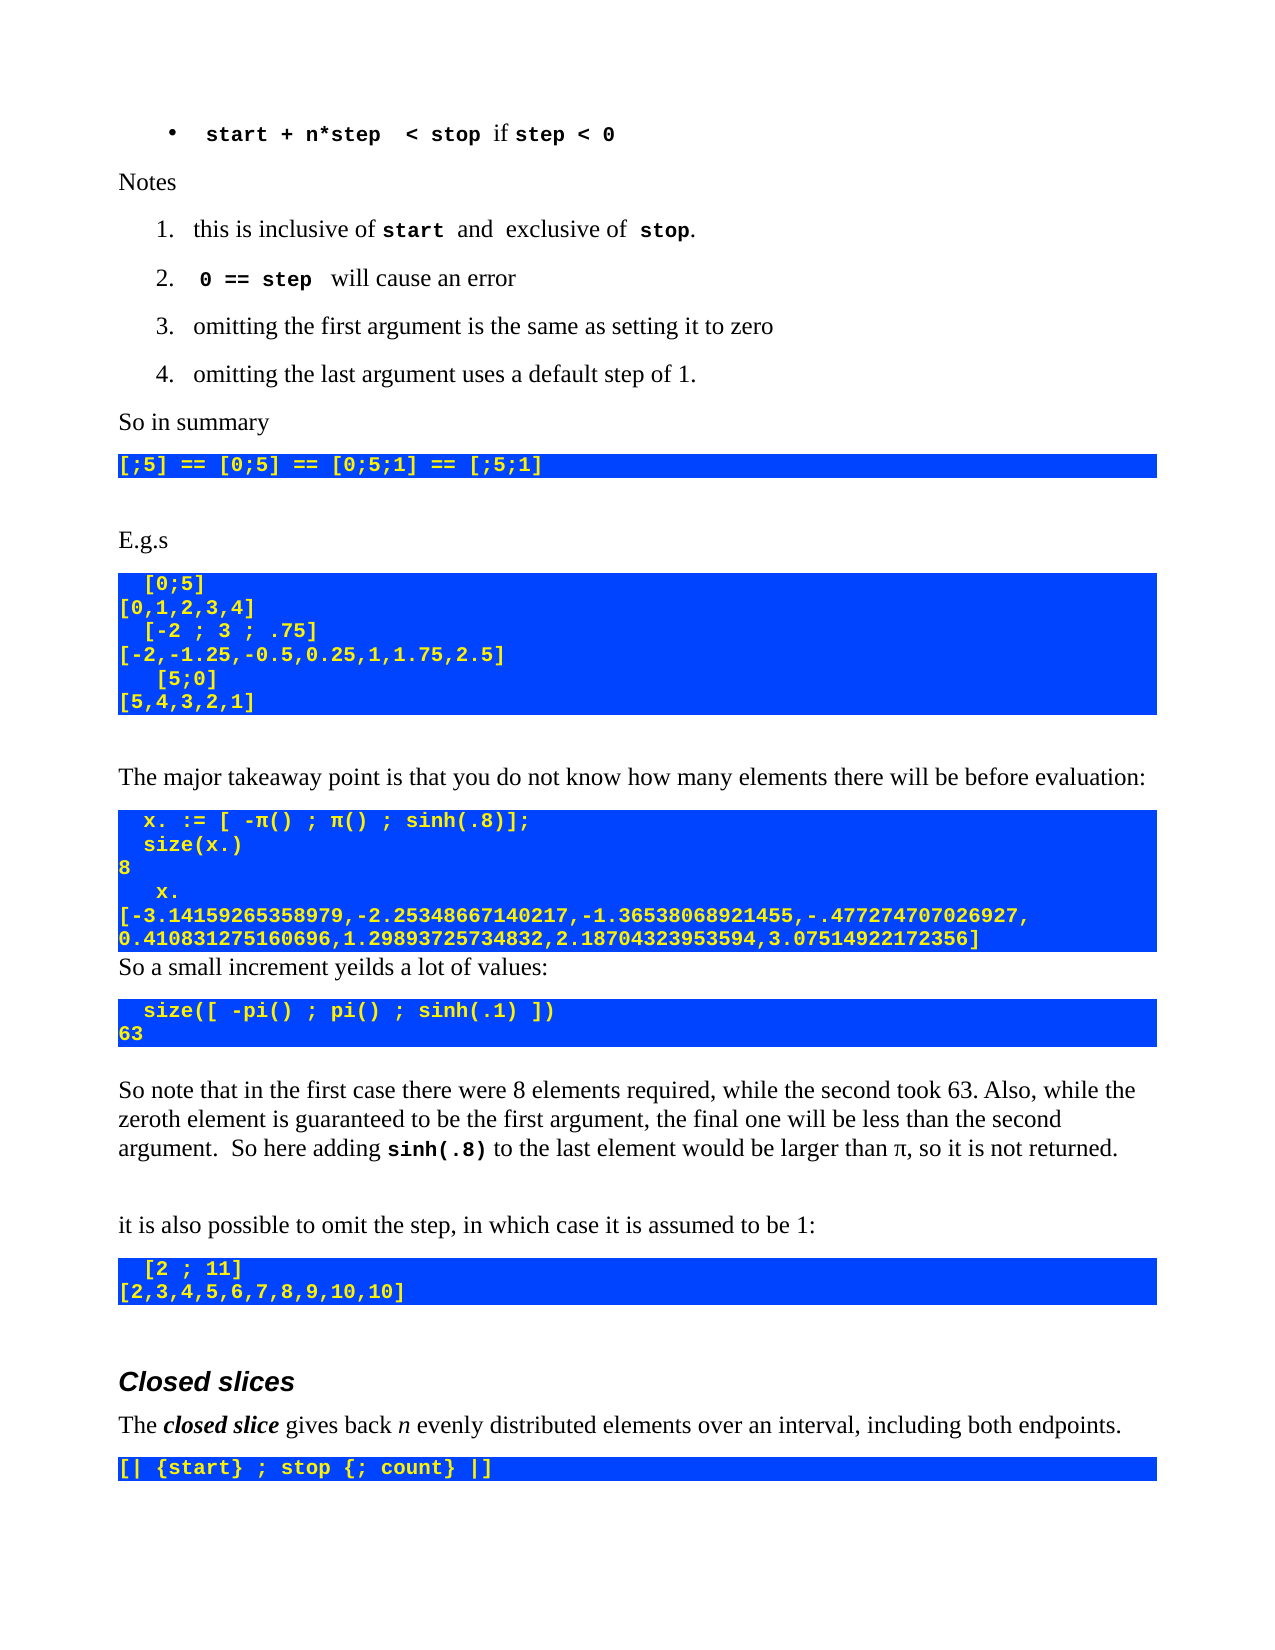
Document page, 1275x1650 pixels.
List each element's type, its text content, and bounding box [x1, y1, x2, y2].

text [-2 ; 3 ; .75] [118, 620, 1157, 644]
text size([ -pi() ; pi() ; sinh(.1) ]) [118, 999, 1157, 1023]
text [5;0] [118, 668, 1157, 691]
text [0,1,2,3,4] [118, 597, 1157, 620]
list omitting the first argument is the same as setting it to zero [156, 311, 1157, 340]
text [| {start} ; stop {; count} |] [118, 1457, 1157, 1481]
text [5,4,3,2,1] [118, 691, 1157, 715]
text size(x.) [118, 834, 1157, 857]
list start + n*step < stop if step < 0 [168, 118, 1157, 148]
text So a small increment yeilds a lot of values: [118, 952, 1157, 981]
text So note that in the first case there were 8 elements required, while the second took 63. Also, while the zeroth element is guaranteed to be the first argument, the final one will be less than the second argument. So here adding sinh(.8) to the last element would be larger than π, so it is not returned. [118, 1076, 1157, 1163]
text The major takeaway point is that you do not know how many elements there will be before evaluation: [118, 762, 1157, 791]
list 0 == step will cause an error [156, 263, 1157, 292]
text [-2,-1.25,-0.5,0.25,1,1.75,2.5] [118, 644, 1157, 668]
text [;5] == [0;5] == [0;5;1] == [;5;1] [118, 454, 1157, 478]
text x. := [ -π() ; π() ; sinh(.8)]; [118, 810, 1157, 834]
text 0.410831275160696,1.29893725734832,2.18704323953594,3.07514922172356] [118, 928, 1157, 952]
list this is inclusive of start and exclusive of stop. [156, 214, 1157, 244]
text [-3.14159265358979,-2.25348667140217,-1.36538068921455,-.477274707026927, [118, 905, 1157, 928]
text [2 ; 11] [118, 1258, 1157, 1282]
list omitting the last argument uses a default step of 1. [156, 359, 1157, 388]
text it is also possible to omit the step, in which case it is assumed to be 1: [118, 1210, 1157, 1239]
text 63 [118, 1023, 1157, 1047]
text Notes [118, 167, 1157, 195]
text x. [118, 881, 1157, 905]
text The closed slice gives back n evenly distributed elements over an interval, including both endpoints. [118, 1410, 1157, 1438]
text [0;5] [118, 573, 1157, 597]
text 8 [118, 857, 1157, 881]
subtitle Closed slices [118, 1365, 1157, 1397]
text [2,3,4,5,6,7,8,9,10,10] [118, 1282, 1157, 1305]
text So in summary [118, 407, 1157, 435]
text E.g.s [118, 525, 1157, 554]
